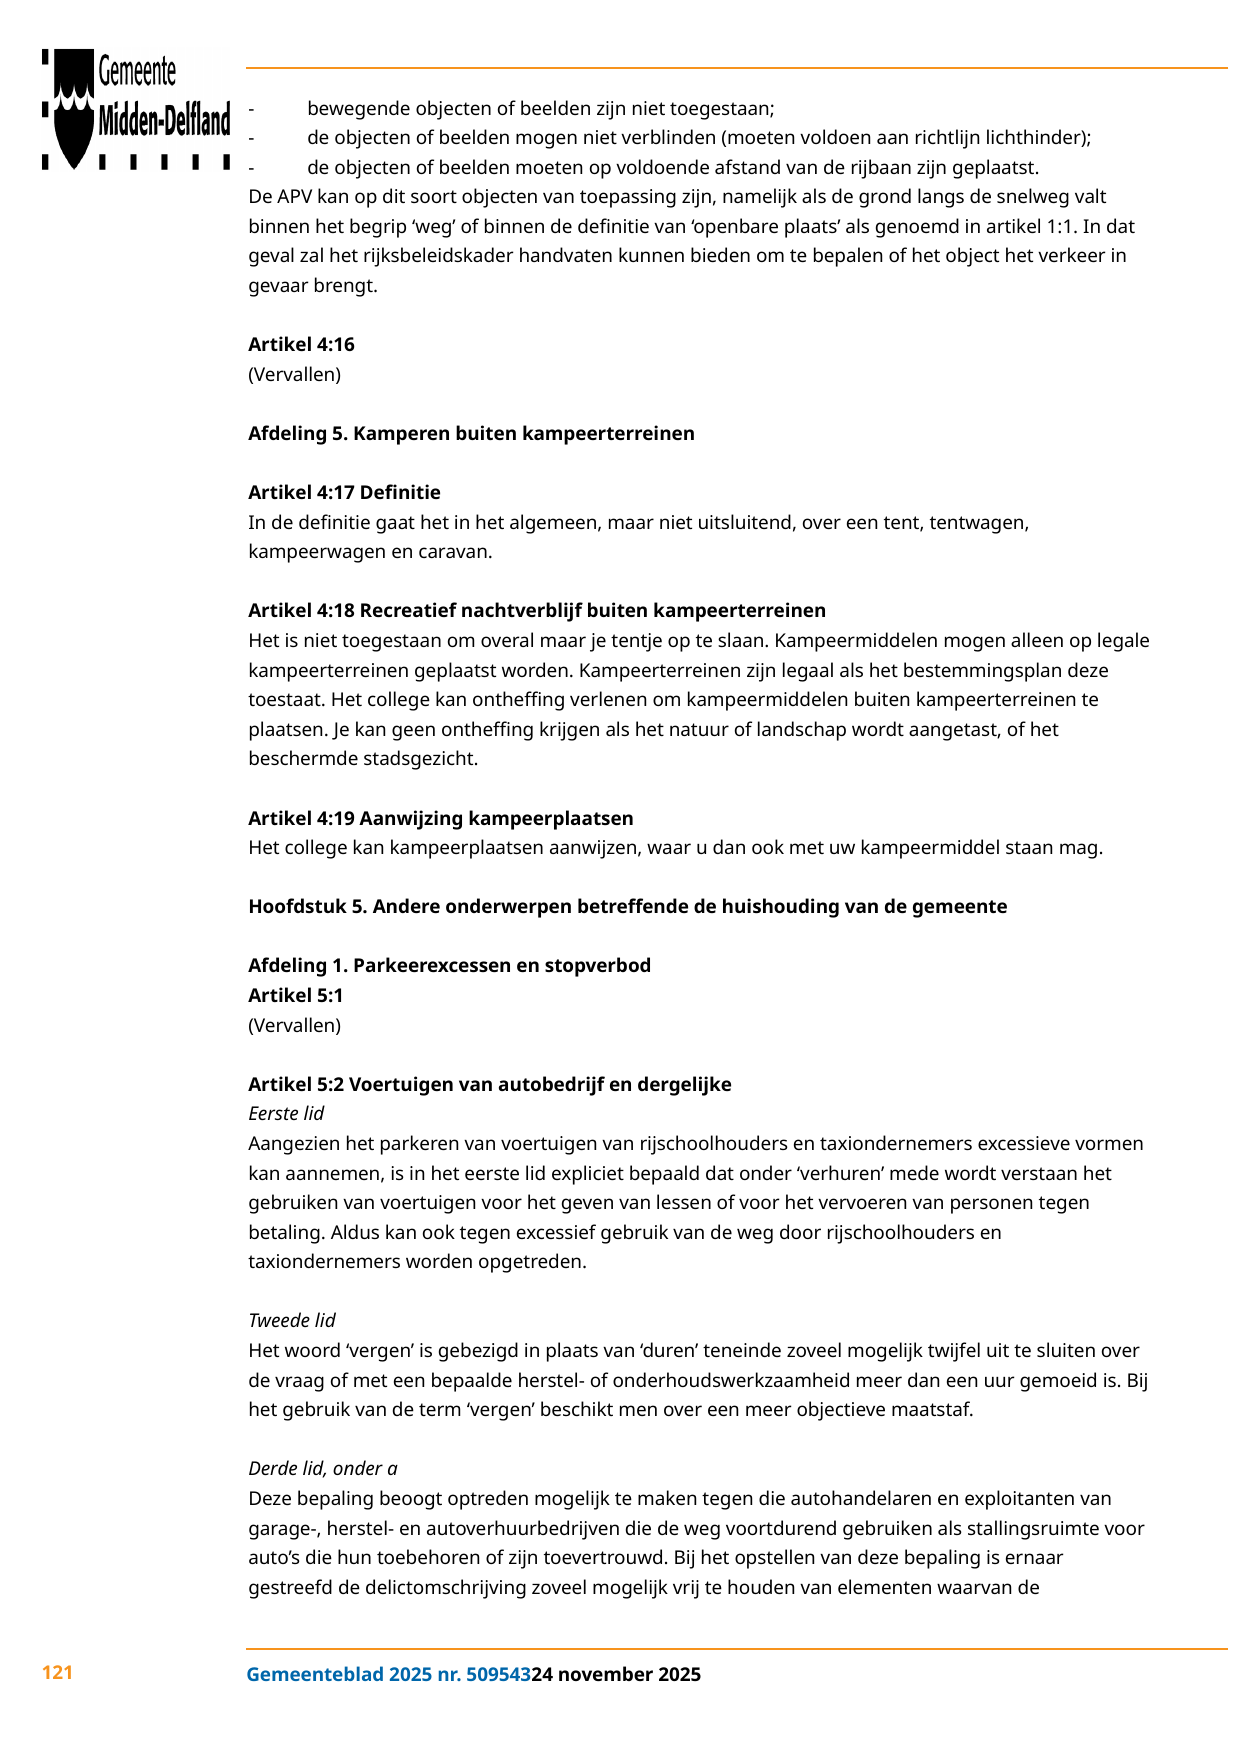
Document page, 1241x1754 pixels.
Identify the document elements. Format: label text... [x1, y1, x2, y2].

text Eerste lid [248, 1101, 1152, 1126]
list bewegende objecten of beelden zijn niet toegestaan; [248, 95, 1152, 121]
text Afdeling 1. Parkeerexcessen en stopverbod [248, 953, 1152, 978]
text Artikel 5:2 Voertuigen van autobedrijf en dergelijke [248, 1071, 1152, 1097]
text (Vervallen) [248, 1012, 1152, 1038]
text Het is niet toegestaan om overal maar je tentje op te slaan. Kampeermiddelen mogen alleen op legale kampeerterreinen geplaatst worden. Kampeerterreinen zijn legaal als het bestemmingsplan deze toestaat. Het college kan ontheffing verlenen om kampeermiddelen buiten kampeerterreinen te plaatsen. Je kan geen ontheffing krijgen als het natuur of landschap wordt aangetast, of het beschermde stadsgezicht. [248, 627, 1152, 771]
text Hoofdstuk 5. Andere onderwerpen betreffende de huishouding van de gemeente [248, 893, 1152, 919]
text Artikel 5:1 [248, 982, 1152, 1008]
text Het college kan kampeerplaatsen aanwijzen, waar u dan ook met uw kampeermiddel staan mag. [248, 834, 1152, 860]
text De APV kan op dit soort objecten van toepassing zijn, namelijk als de grond langs de snelweg valt binnen het begrip ‘weg’ of binnen de definitie van ‘openbare plaats’ als genoemd in artikel 1:1. In dat geval zal het rijksbeleidskader handvaten kunnen bieden om te bepalen of het object het verkeer in gevaar brengt. [248, 183, 1152, 298]
text Deze bepaling beoogt optreden mogelijk te maken tegen die autohandelaren en exploitanten van garage-, herstel- en autoverhuurbedrijven die de weg voortdurend gebruiken als stallingsruimte voor auto’s die hun toebehoren of zijn toevertrouwd. Bij het opstellen van deze bepaling is ernaar gestreefd de delictomschrijving zoveel mogelijk vrij te houden van elementen waarvan de [248, 1485, 1152, 1600]
text Het woord ‘vergen’ is gebezigd in plaats van ‘duren’ teneinde zoveel mogelijk twijfel uit te sluiten over de vraag of met een bepaalde herstel- of onderhoudswerkzaamheid meer dan een uur gemoeid is. Bij het gebruik van de term ‘vergen’ beschikt men over een meer objectieve maatstaf. [248, 1337, 1152, 1422]
list de objecten of beelden mogen niet verblinden (moeten voldoen aan richtlijn lichthinder); [248, 124, 1152, 150]
text Tweede lid [248, 1308, 1152, 1333]
text Artikel 4:16 [248, 331, 1152, 357]
text Artikel 4:17 Definitie [248, 479, 1152, 505]
picture [41, 47, 231, 172]
text Artikel 4:18 Recreatief nachtverblijf buiten kampeerterreinen [248, 598, 1152, 623]
text Afdeling 5. Kamperen buiten kampeerterreinen [248, 420, 1152, 446]
text Derde lid, onder a [248, 1456, 1152, 1481]
text Aangezien het parkeren van voertuigen van rijschoolhouders en taxiondernemers excessieve vormen kan aannemen, is in het eerste lid expliciet bepaald dat onder ‘verhuren’ mede wordt verstaan het gebruiken van voertuigen voor het geven van lessen of voor het vervoeren van personen tegen betaling. Aldus kan ook tegen excessief gebruik van de weg door rijschoolhouders en taxiondernemers worden opgetreden. [248, 1130, 1152, 1274]
list de objecten of beelden moeten op voldoende afstand van de rijbaan zijn geplaatst. [248, 154, 1152, 180]
text In de definitie gaat het in het algemeen, maar niet uitsluitend, over een tent, tentwagen, kampeerwagen en caravan. [248, 509, 1152, 564]
text (Vervallen) [248, 361, 1152, 387]
text Artikel 4:19 Aanwijzing kampeerplaatsen [248, 805, 1152, 831]
